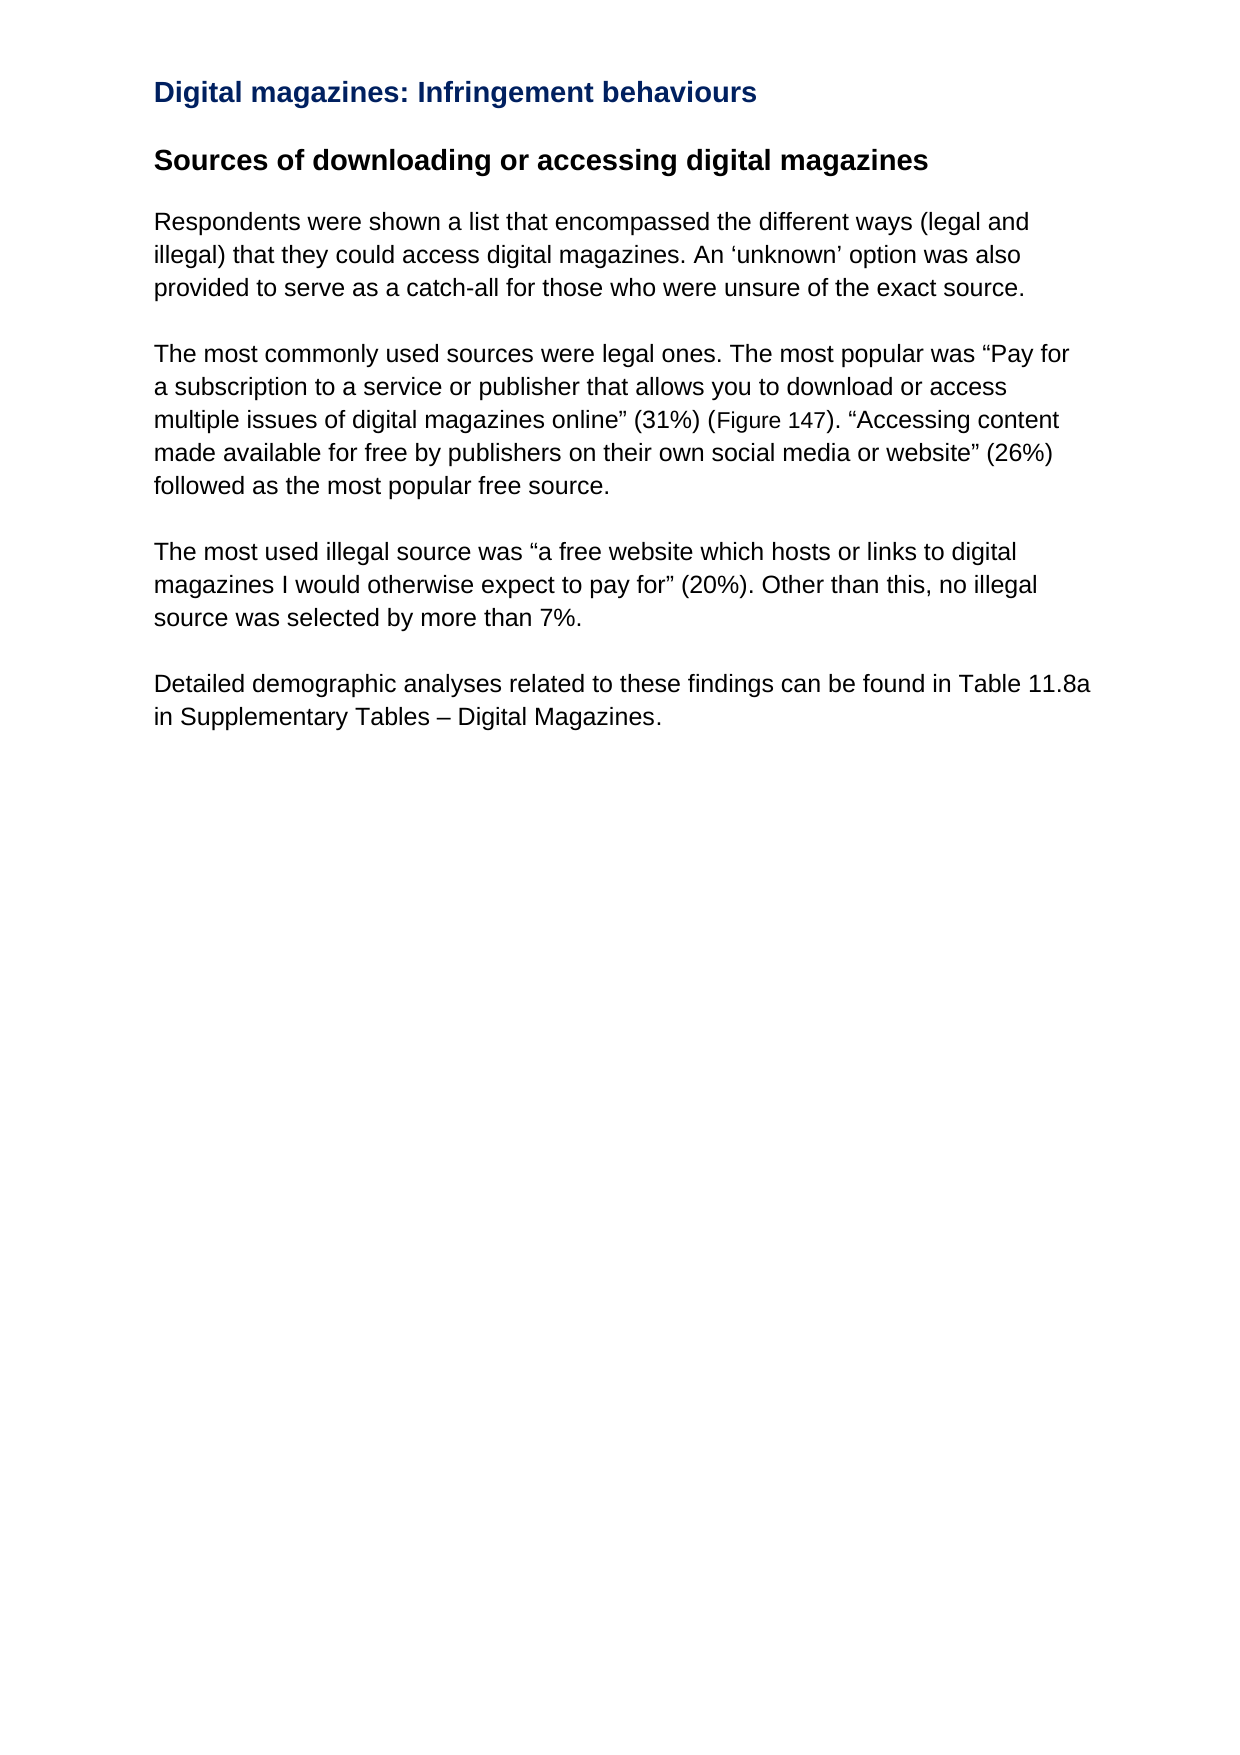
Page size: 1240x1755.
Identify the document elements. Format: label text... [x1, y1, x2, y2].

text The most used illegal source was “a free website which hosts or links to digital magazines I would otherwise expect to pay for” (20%). Other than this, no illegal source was selected by more than 7%. [153, 537, 1089, 632]
text Detailed demographic analyses related to these findings can be found in Table 11.8a in Supplementary Tables – Digital Magazines. [153, 669, 1101, 731]
text Respondents were shown a list that encompassed the different ways (legal and illegal) that they could access digital magazines. An ‘unknown’ option was also provided to serve as a catch-all for those who were unsure of the exact source. [153, 207, 1089, 301]
subtitle Digital magazines: Infringement behaviours [153, 75, 1089, 108]
subtitle Sources of downloading or accessing digital magazines [153, 143, 1089, 176]
text The most commonly used sources were legal ones. The most popular was “Pay for a subscription to a service or publisher that allows you to download or access multiple issues of digital magazines online” (31%) (Figure 147). “Accessing content made available for free by publishers on their own social media or website” (26%) followed as the most popular free source. [153, 339, 1089, 499]
